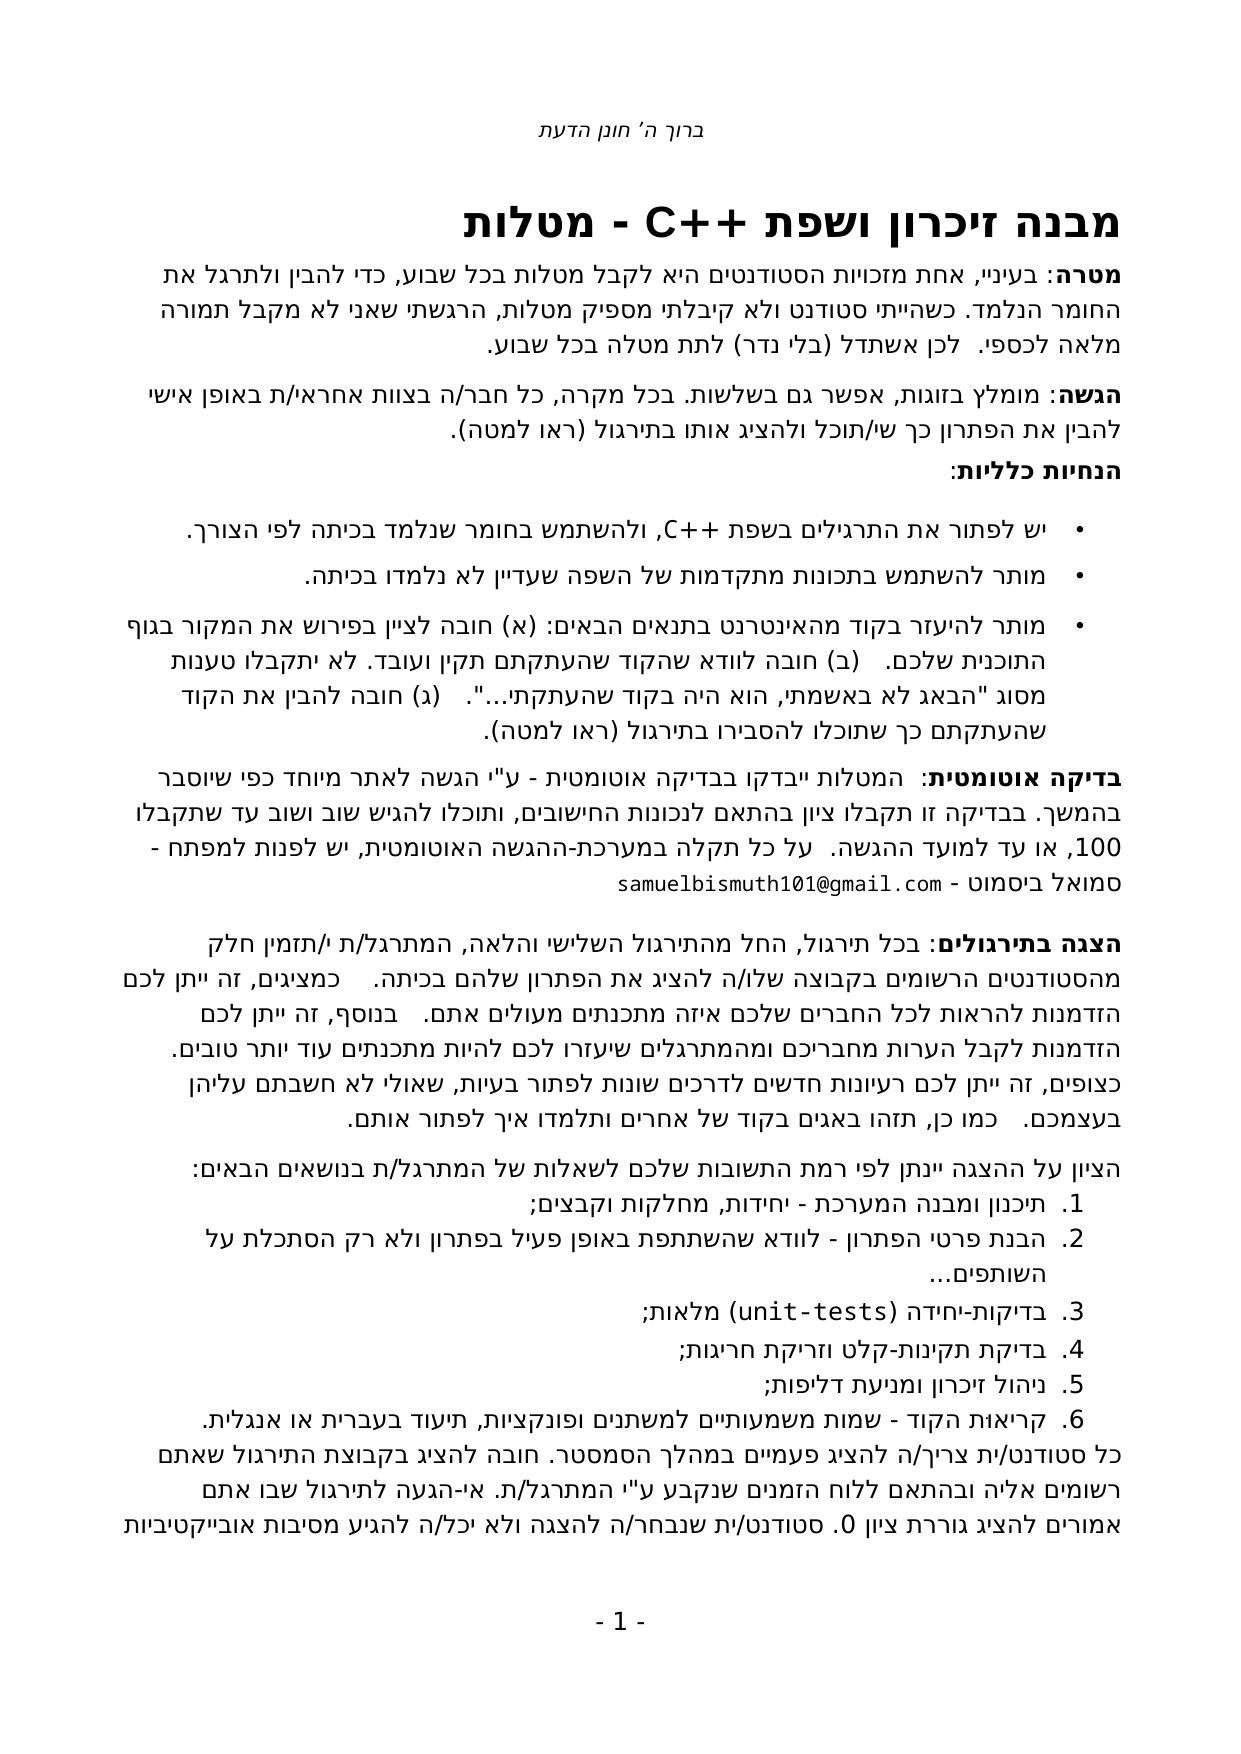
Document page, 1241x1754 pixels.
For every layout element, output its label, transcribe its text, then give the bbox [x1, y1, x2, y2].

list בדיקות-יחידה (unit-tests) מלאות; [118, 1294, 1084, 1328]
text הגשה: מומלץ בזוגות, אפשר גם בשלשות. בכל מקרה, כל חבר/ה בצוות אחראי/ת באופן אישי להבין את הפתרון כך שי/תוכל ולהציג אותו בתירגול (ראו למטה). [118, 380, 1122, 444]
list מותר להשתמש בתכונות מתקדמות של השפה שעדיין לא נלמדו בכיתה. [118, 561, 1084, 590]
list תיכנון ומבנה המערכת - יחידות, מחלקות וקבצים; [118, 1189, 1084, 1218]
text בדיקה אוטומטית: המטלות ייבדקו בבדיקה אוטומטית - ע"י הגשה לאתר מיוחד כפי שיוסבר בהמשך. בבדיקה זו תקבלו ציון בהתאם לנכונות החישובים, ותוכלו להגיש שוב ושוב עד שתקבלו 100, או עד למועד ההגשה. על כל תקלה במערכת-ההגשה האוטומטית, יש לפנות למפתח - סמואל ביסמוט - samuelbismuth101@gmail.com [118, 763, 1122, 897]
list ניהול זיכרון ומניעת דליפות; [118, 1370, 1084, 1399]
subtitle מבנה זיכרון ושפת ++C - מטלות [118, 197, 1122, 248]
text הציון על ההצגה יינתן לפי רמת התשובות שלכם לשאלות של המתרגל/ת בנושאים הבאים: [118, 1154, 1122, 1183]
text הנחיות כלליות: [118, 456, 1122, 485]
text מטרה: בעיניי, אחת מזכויות הסטודנטים היא לקבל מטלות בכל שבוע, כדי להבין ולתרגל את החומר הנלמד. כשהייתי סטודנט ולא קיבלתי מספיק מטלות, הרגשתי שאני לא מקבל תמורה מלאה לכספי. לכן אשתדל (בלי נדר) לתת מטלה בכל שבוע. [118, 261, 1122, 360]
text כל סטודנט/ית צריך/ה להציג פעמיים במהלך הסמסטר. חובה להציג בקבוצת התירגול שאתם רשומים אליה ובהתאם ללוח הזמנים שנקבע ע"י המתרגל/ת. אי-הגעה לתירגול שבו אתם אמורים להציג גוררת ציון 0. סטודנט/ית שנבחר/ה להצגה ולא יכל/ה להגיע מסיבות אובייקטיביות [118, 1440, 1122, 1539]
text הצגה בתירגולים: בכל תירגול, החל מהתירגול השלישי והלאה, המתרגל/ת י/תזמין חלק מהסטודנטים הרשומים בקבוצה שלו/ה להציג את הפתרון שלהם בכיתה. כמציגים, זה ייתן לכם הזדמנות להראות לכל החברים שלכם איזה מתכנתים מעולים אתם. בנוסף, זה ייתן לכם הזדמנות לקבל הערות מחבריכם ומהמתרגלים שיעזרו לכם להיות מתכנתים עוד יותר טובים. כצופים, זה ייתן לכם רעיונות חדשים לדרכים שונות לפתור בעיות, שאולי לא חשבתם עליהן בעצמכם. כמו כן, תזהו באגים בקוד של אחרים ותלמדו איך לפתור אותם. [118, 929, 1122, 1133]
list הבנת פרטי הפתרון - לוודא שהשתתפת באופן פעיל בפתרון ולא רק הסתכלת על השותפים... [118, 1224, 1084, 1288]
list מותר להיעזר בקוד מהאינטרנט בתנאים הבאים: (א) חובה לציין בפירוש את המקור בגוף התוכנית שלכם. (ב) חובה לוודא שהקוד שהעתקתם תקין ועובד. לא יתקבלו טענות מסוג "הבאג לא באשמתי, הוא היה בקוד שהעתקתי...". (ג) חובה להבין את הקוד שהעתקתם כך שתוכלו להסבירו בתירגול (ראו למטה). [118, 611, 1084, 745]
list יש לפתור את התרגילים בשפת ++C, ולהשתמש בחומר שנלמד בכיתה לפי הצורך. [118, 512, 1084, 546]
list קריאוּת הקוד - שמות משמעותיים למשתנים ופונקציות, תיעוד בעברית או אנגלית. [118, 1405, 1084, 1434]
list בדיקת תקינות-קלט וזריקת חריגות; [118, 1335, 1084, 1364]
